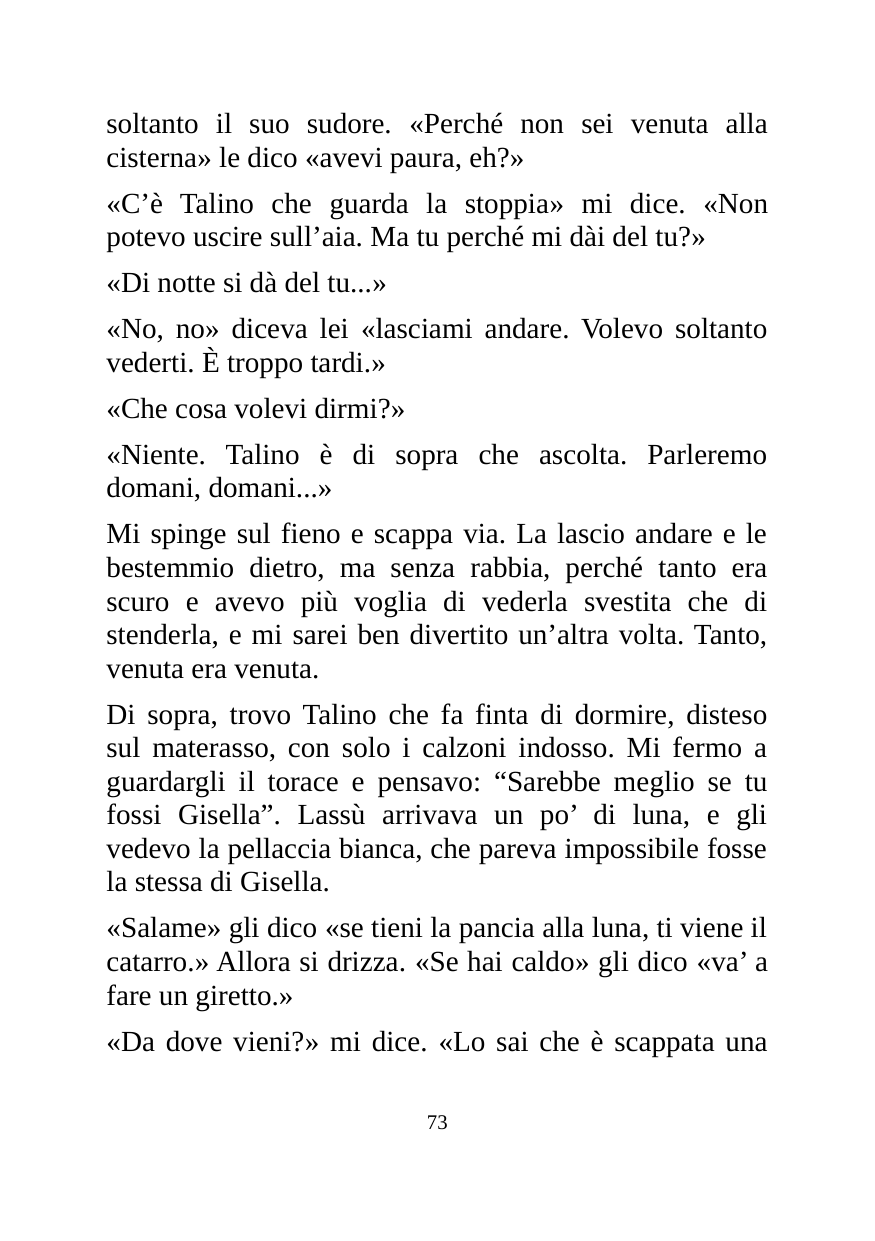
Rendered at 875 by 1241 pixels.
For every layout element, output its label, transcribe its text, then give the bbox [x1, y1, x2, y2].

text «Di notte si dà del tu...» [106, 265, 768, 299]
text soltanto il suo sudore. «Perché non sei venuta alla cisterna» le dico «avevi paura, eh?» [106, 106, 768, 173]
text Mi spinge sul fieno e scappa via. La lascio andare e le bestemmio dietro, ma senza rabbia, perché tanto era scuro e avevo più voglia di vederla svestita che di stenderla, e mi sarei ben divertito un’altra volta. Tanto, venuta era venuta. [106, 517, 768, 684]
text «Che cosa volevi dirmi?» [106, 391, 768, 424]
text «No, no» diceva lei «lasciami andare. Volevo soltanto vederti. È troppo tardi.» [106, 311, 768, 378]
text «Da dove vieni?» mi dice. «Lo sai che è scappata una [106, 1024, 768, 1057]
text Di sopra, trovo Talino che fa finta di dormire, disteso sul materasso, con solo i calzoni indosso. Mi fermo a guardargli il torace e pensavo: “Sarebbe meglio se tu fossi Gisella”. Lassù arrivava un po’ di luna, e gli vedevo la pellaccia bianca, che pareva impossibile fosse la stessa di Gisella. [106, 697, 768, 898]
text «Niente. Talino è di sopra che ascolta. Parleremo domani, domani...» [106, 437, 768, 504]
text «C’è Talino che guarda la stoppia» mi dice. «Non potevo uscire sull’aia. Ma tu perché mi dài del tu?» [106, 186, 768, 253]
text «Salame» gli dico «se tieni la pancia alla luna, ti viene il catarro.» Allora si drizza. «Se hai caldo» gli dico «va’ a fare un giretto.» [106, 911, 768, 1011]
